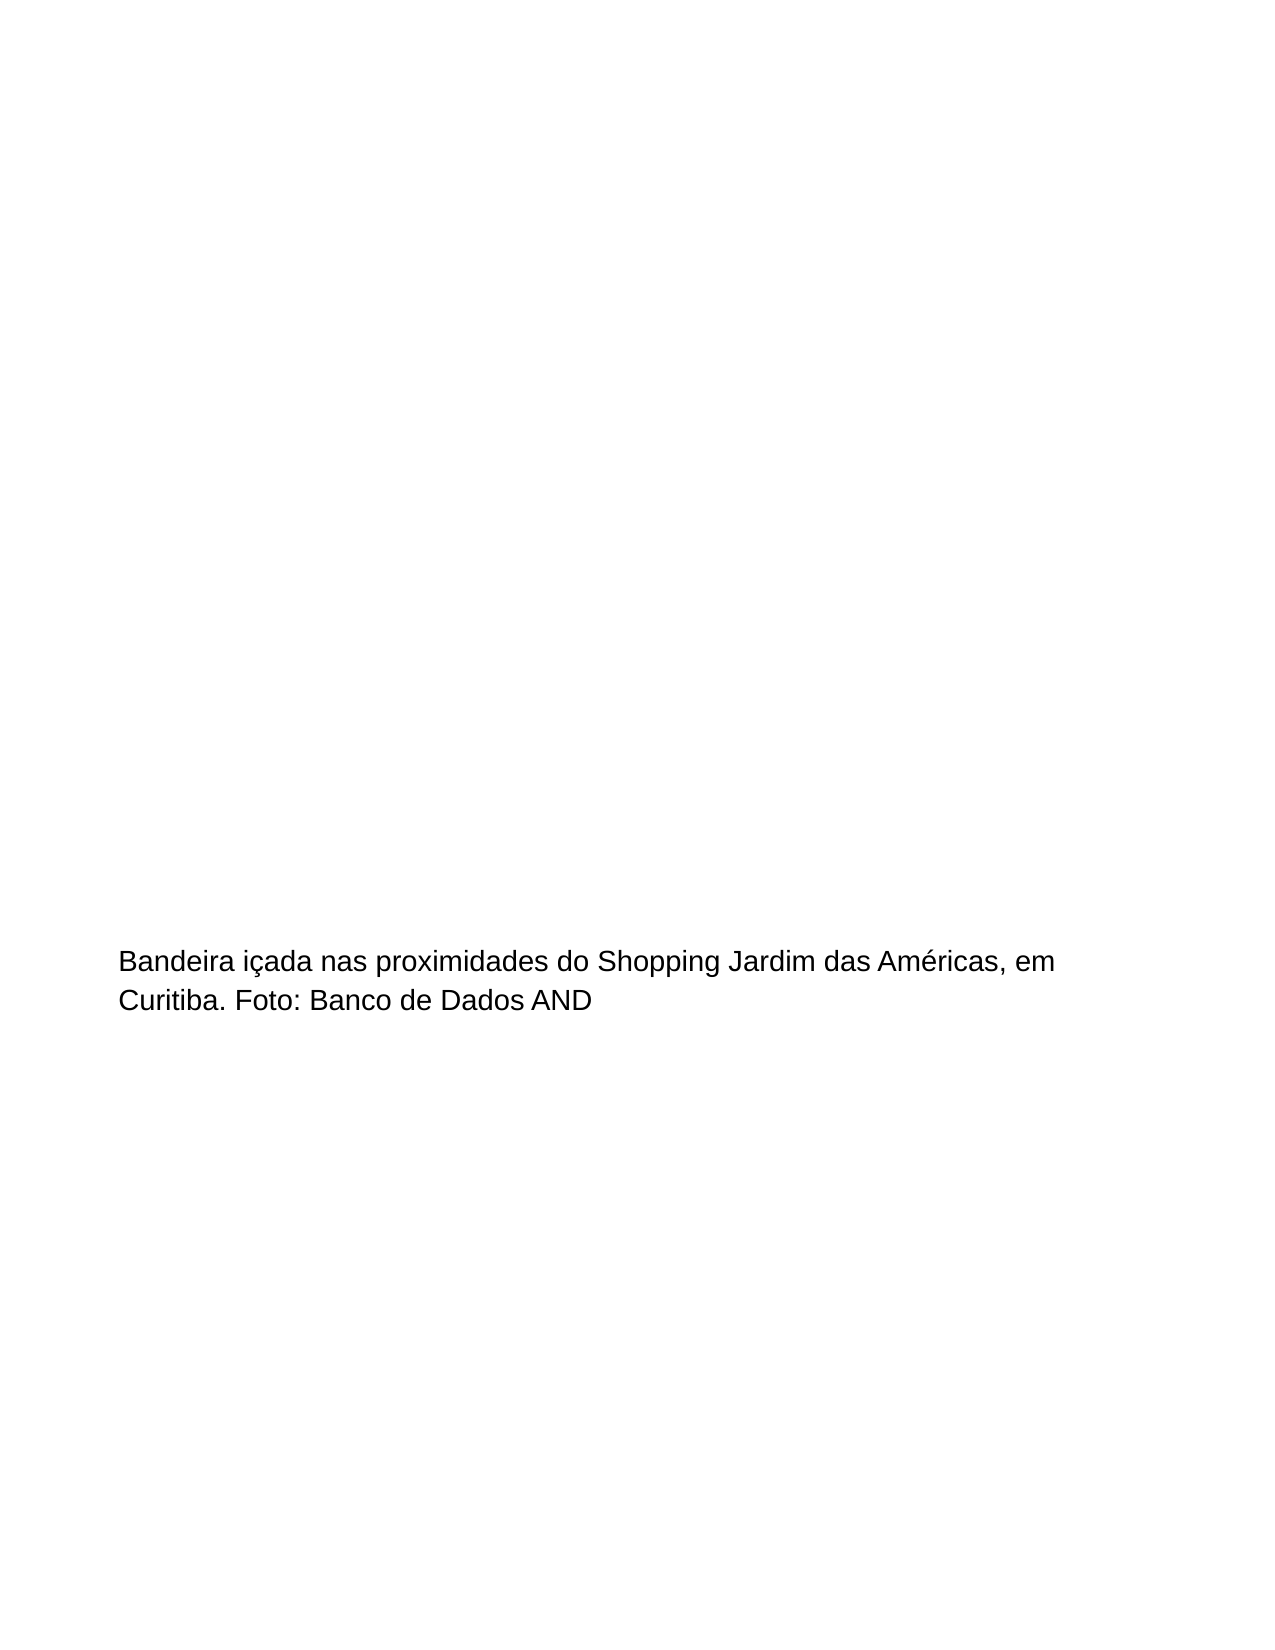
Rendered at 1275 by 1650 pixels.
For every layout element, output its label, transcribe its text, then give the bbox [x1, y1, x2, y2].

text Bandeira içada nas proximidades do Shopping Jardim das Américas, em Curitiba. Foto: Banco de Dados AND [118, 944, 1157, 1016]
